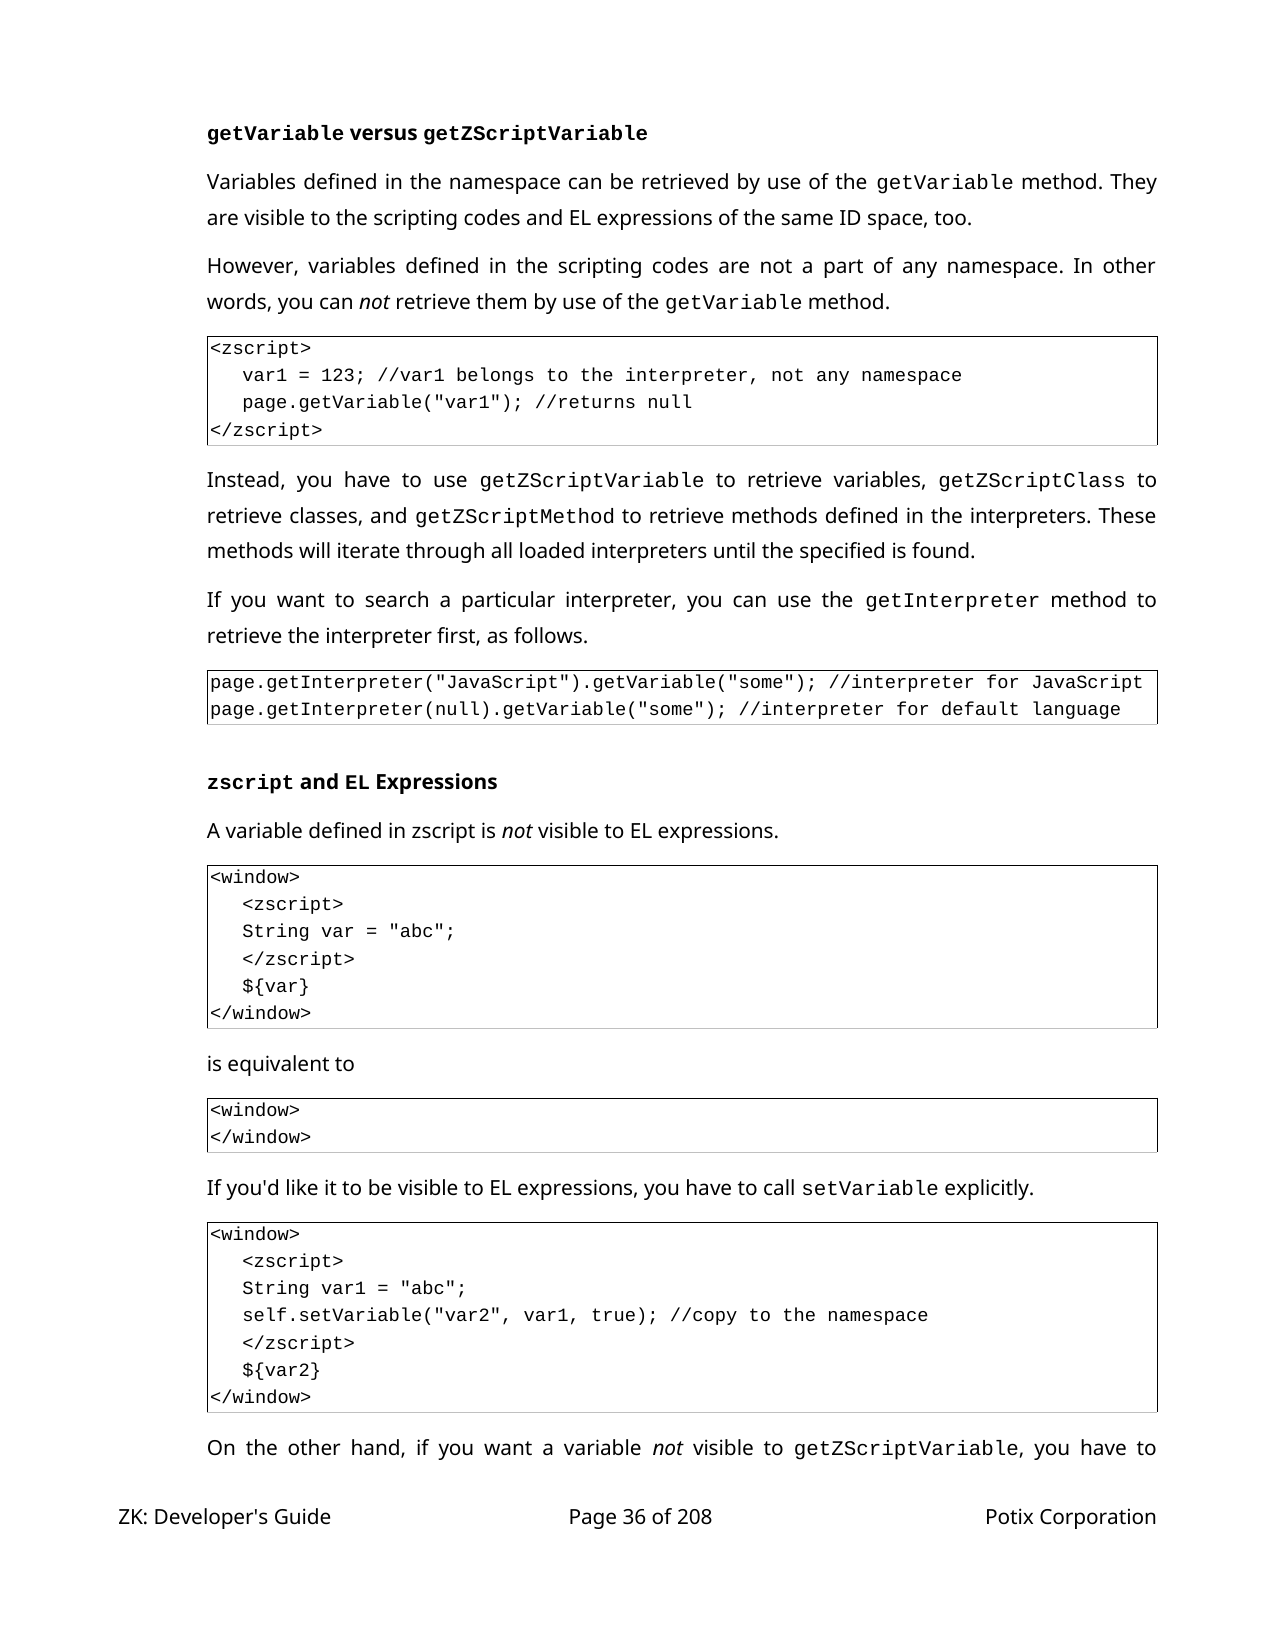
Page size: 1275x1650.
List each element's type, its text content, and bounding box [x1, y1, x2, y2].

text <window> [208, 1223, 1157, 1246]
text </zscript> [208, 946, 1157, 971]
text </zscript> [208, 418, 1157, 445]
text </window> [208, 1385, 1157, 1412]
text However, variables defined in the scripting codes are not a part of any namespace. In other words, you can not retrieve them by use of the getVariable method. [207, 252, 1157, 315]
text <window> [208, 1099, 1157, 1122]
text String var1 = "abc"; [208, 1276, 1157, 1300]
text ${var} [208, 973, 1157, 998]
text If you'd like it to be visible to EL expressions, you have to call setVariable explicitly. [207, 1173, 1157, 1201]
text </window> [208, 1125, 1157, 1152]
text page.getInterpreter(null).getVariable("some"); //interpreter for default language [208, 697, 1157, 724]
text is equivalent to [207, 1049, 1157, 1077]
text page.getInterpreter("JavaScript").getVariable("some"); //interpreter for JavaScript [208, 671, 1157, 694]
subtitle zscript and EL Expressions [207, 767, 1157, 795]
text String var = "abc"; [208, 919, 1157, 943]
text Instead, you have to use getZScriptVariable to retrieve variables, getZScriptClass to retrieve classes, and getZScriptMethod to retrieve methods defined in the interpreters. These methods will iterate through all loaded interpreters until the specified is found. [207, 466, 1157, 565]
text <zscript> [208, 337, 1157, 360]
text </window> [208, 1001, 1157, 1028]
text ${var2} [208, 1358, 1157, 1382]
text A variable defined in zscript is not visible to EL expressions. [207, 816, 1157, 844]
text On the other hand, if you want a variable not visible to getZScriptVariable, you have to [207, 1433, 1157, 1461]
text var1 = 123; //var1 belongs to the interpreter, not any namespace [208, 363, 1157, 387]
text If you want to search a particular interpreter, you can use the getInterpreter method to retrieve the interpreter first, as follows. [207, 585, 1157, 649]
text self.setVariable("var2", var1, true); //copy to the namespace [208, 1303, 1157, 1328]
subtitle getVariable versus getZScriptVariable [207, 118, 1157, 147]
text <zscript> [208, 892, 1157, 916]
text <zscript> [208, 1249, 1157, 1273]
text <window> [208, 866, 1157, 889]
text </zscript> [208, 1331, 1157, 1355]
text Variables defined in the namespace can be retrieved by use of the getVariable method. They are visible to the scripting codes and EL expressions of the same ID space, too. [207, 167, 1157, 231]
text page.getVariable("var1"); //returns null [208, 390, 1157, 415]
